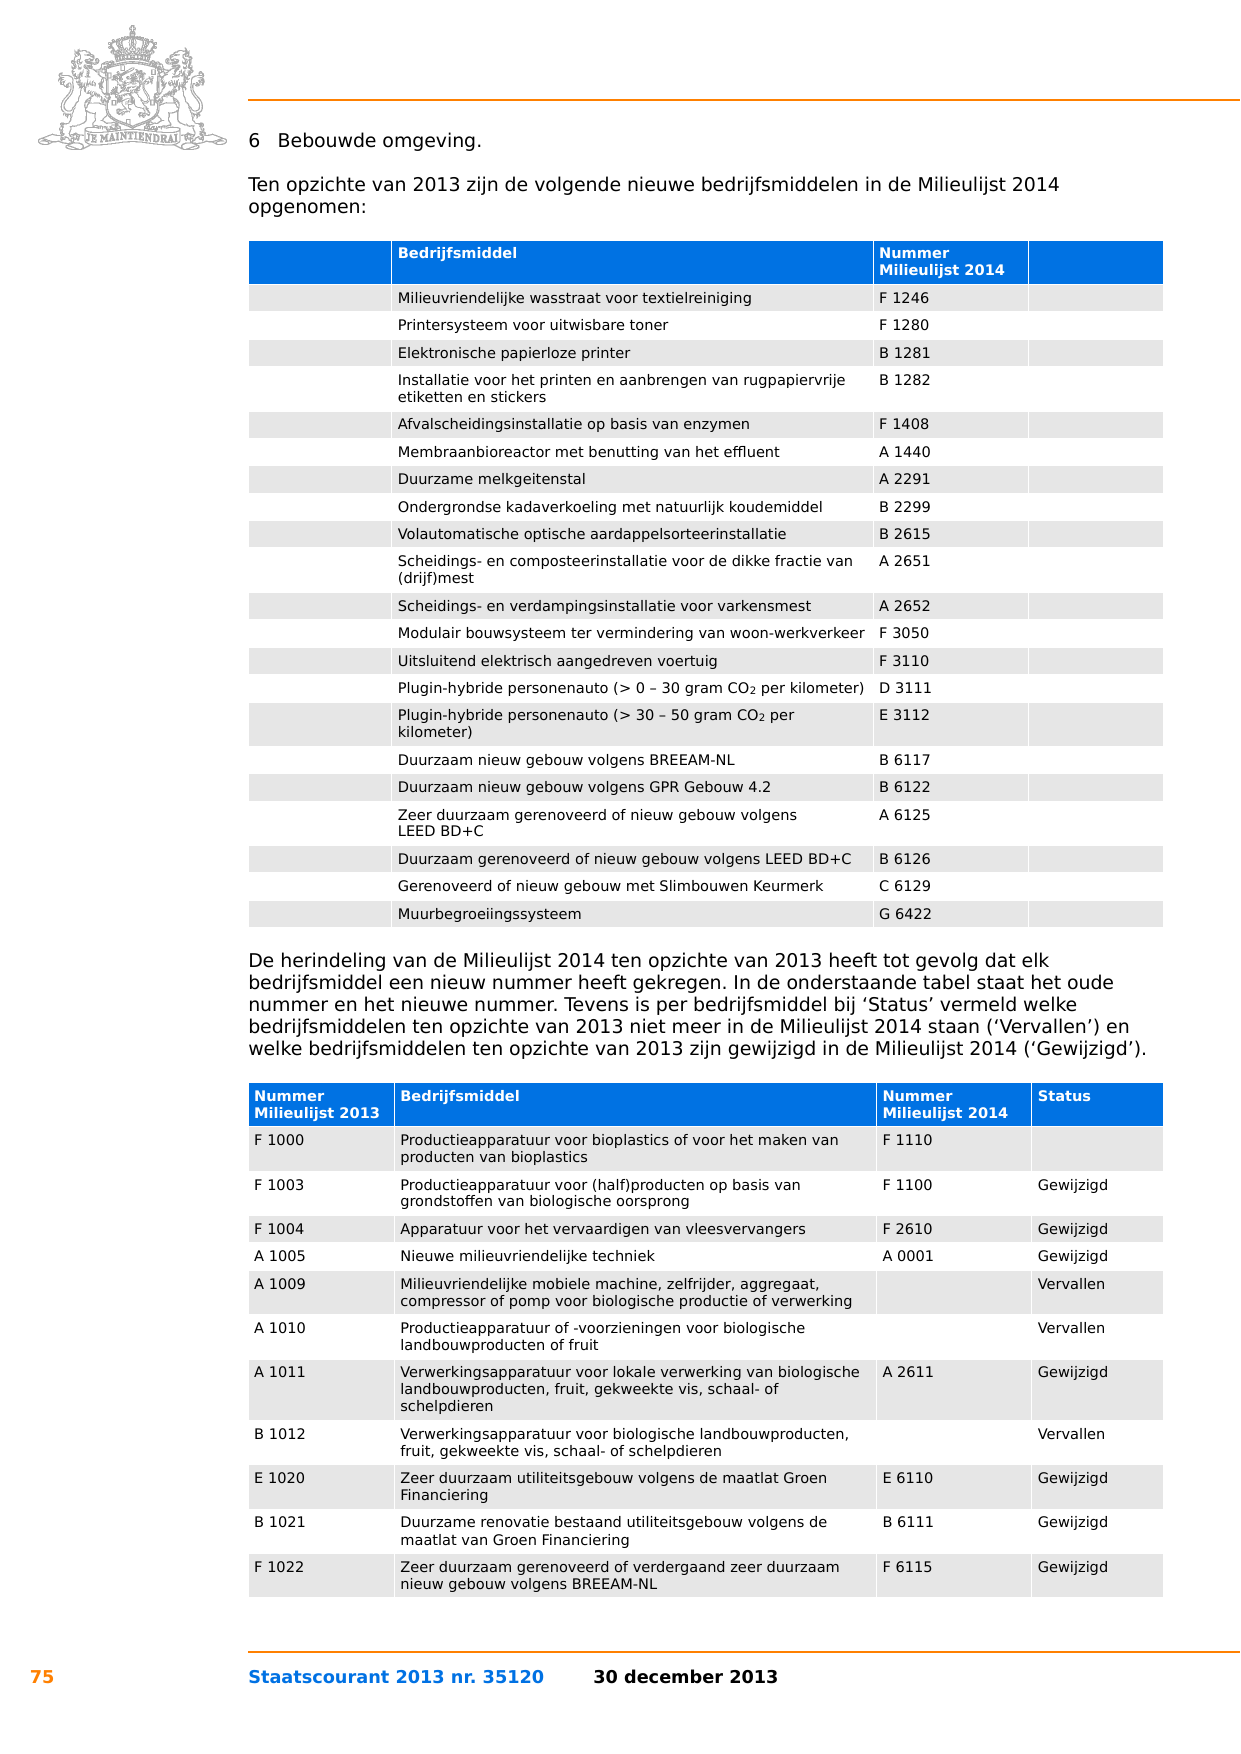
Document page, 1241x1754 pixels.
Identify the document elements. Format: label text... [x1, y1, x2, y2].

table_cell Gewijzigd [1032, 1465, 1163, 1509]
table_cell Muurbegroeiingssysteem [392, 901, 873, 927]
table_cell [1032, 1127, 1163, 1171]
table_cell A 1005 [249, 1244, 394, 1270]
table_header Nummer Milieulijst 2014 [874, 241, 1028, 284]
table_cell [249, 412, 391, 438]
table_cell A 6125 [874, 802, 1028, 845]
table_cell [877, 1421, 1031, 1464]
table_cell Zeer duurzaam gerenoveerd of verdergaand zeer duurzaam nieuw gebouw volgens BREEAM-NL [395, 1554, 876, 1597]
table_cell [1029, 313, 1163, 339]
table_cell [249, 313, 391, 339]
table_cell [1029, 874, 1163, 900]
table_cell Elektronische papierloze printer [392, 340, 873, 366]
table_cell A 2611 [877, 1360, 1031, 1420]
table_cell F 1110 [877, 1127, 1031, 1171]
table_cell F 1004 [249, 1216, 394, 1242]
table_cell Gewijzigd [1032, 1554, 1163, 1597]
table_cell B 2299 [874, 494, 1028, 520]
table_cell A 0001 [877, 1244, 1031, 1270]
table_header Nummer Milieulijst 2014 [877, 1083, 1031, 1126]
table_cell Duurzaam nieuw gebouw volgens BREEAM-NL [392, 747, 873, 773]
table_cell [249, 747, 391, 773]
table_cell [1029, 593, 1163, 619]
table_cell Gewijzigd [1032, 1172, 1163, 1215]
table_cell [249, 620, 391, 647]
table_cell F 1280 [874, 313, 1028, 339]
table_cell A 1011 [249, 1360, 394, 1420]
table_cell Productieapparatuur voor bioplastics of voor het maken van producten van bioplastics [395, 1127, 876, 1171]
table_cell [249, 675, 391, 701]
table_cell Duurzaam gerenoveerd of nieuw gebouw volgens LEED BD+C [392, 846, 873, 872]
table_cell Duurzame melkgeitenstal [392, 466, 873, 493]
table_cell Gewijzigd [1032, 1216, 1163, 1242]
table_cell Membraanbioreactor met benutting van het effluent [392, 439, 873, 465]
table_cell [249, 593, 391, 619]
table_cell F 1246 [874, 285, 1028, 311]
table_cell [249, 285, 391, 311]
table_cell [1029, 439, 1163, 465]
table_cell [1029, 340, 1163, 366]
table_cell F 2610 [877, 1216, 1031, 1242]
table_cell F 1003 [249, 1172, 394, 1215]
table_cell F 1000 [249, 1127, 394, 1171]
table_cell [1029, 774, 1163, 801]
table_header [1029, 241, 1163, 284]
table_cell [1029, 802, 1163, 845]
table_cell [249, 494, 391, 520]
table_cell A 2652 [874, 593, 1028, 619]
table_cell Productieapparatuur voor (half)producten op basis van grondstoffen van biologische oorsprong [395, 1172, 876, 1215]
table_cell [249, 802, 391, 845]
table_cell Scheidings- en verdampingsinstallatie voor varkensmest [392, 593, 873, 619]
table_cell [249, 466, 391, 493]
table_cell [1029, 285, 1163, 311]
table_cell Volautomatische optische aardappelsorteerinstallatie [392, 521, 873, 547]
table_cell Gewijzigd [1032, 1244, 1163, 1270]
table_cell Milieuvriendelijke mobiele machine, zelfrijder, aggregaat, compressor of pomp voor biologische productie of verwerking [395, 1271, 876, 1314]
table_cell [1029, 747, 1163, 773]
table_cell [249, 846, 391, 872]
table_cell A 1440 [874, 439, 1028, 465]
table_cell F 3110 [874, 648, 1028, 674]
text De herindeling van de Milieulijst 2014 ten opzichte van 2013 heeft tot gevolg dat elk bedrijfsmiddel een nieuw nummer heeft gekregen. In de onderstaande tabel staat het oude nummer en het nieuwe nummer. Tevens is per bedrijfsmiddel bij ‘Status’ vermeld welke bedrijfsmiddelen ten opzichte van 2013 niet meer in de Milieulijst 2014 staan (‘Vervallen’) en welke bedrijfsmiddelen ten opzichte van 2013 zijn gewijzigd in de Milieulijst 2014 (‘Gewijzigd’). [248, 950, 1163, 1060]
table_header Bedrijfsmiddel [392, 241, 873, 284]
table_cell B 6117 [874, 747, 1028, 773]
table_cell F 3050 [874, 620, 1028, 647]
table_cell Vervallen [1032, 1421, 1163, 1464]
table_cell E 6110 [877, 1465, 1031, 1509]
table_cell B 1021 [249, 1510, 394, 1553]
table_cell Duurzame renovatie bestaand utiliteitsgebouw volgens de maatlat van Groen Financiering [395, 1510, 876, 1553]
table_cell [877, 1315, 1031, 1358]
table_cell Zeer duurzaam gerenoveerd of nieuw gebouw volgens LEED BD+C [392, 802, 873, 845]
table_cell F 1022 [249, 1554, 394, 1597]
table_cell Productieapparatuur of -voorzieningen voor biologische landbouwproducten of fruit [395, 1315, 876, 1358]
table_cell Zeer duurzaam utiliteitsgebouw volgens de maatlat Groen Financiering [395, 1465, 876, 1509]
table_cell [1029, 901, 1163, 927]
table_cell [249, 521, 391, 547]
table_cell B 6111 [877, 1510, 1031, 1553]
table_cell Afvalscheidingsinstallatie op basis van enzymen [392, 412, 873, 438]
table_cell B 1012 [249, 1421, 394, 1464]
table_cell D 3111 [874, 675, 1028, 701]
table_cell Scheidings- en composteerinstallatie voor de dikke fractie van (drijf)mest [392, 549, 873, 592]
table_cell Printersysteem voor uitwisbare toner [392, 313, 873, 339]
table_cell Plugin-hybride personenauto (> 30 – 50 gram CO2 per kilometer) [392, 703, 873, 746]
table_cell [249, 367, 391, 411]
table_cell [249, 439, 391, 465]
table_cell F 1100 [877, 1172, 1031, 1215]
table_cell [1029, 675, 1163, 701]
table_cell Vervallen [1032, 1271, 1163, 1314]
table_cell B 1282 [874, 367, 1028, 411]
text 6 Bebouwde omgeving. [248, 130, 1163, 152]
table_cell F 6115 [877, 1554, 1031, 1597]
table_cell [1029, 703, 1163, 746]
table_header [249, 241, 391, 284]
table_cell C 6129 [874, 874, 1028, 900]
table_cell [1029, 620, 1163, 647]
table_cell Vervallen [1032, 1315, 1163, 1358]
table_cell [249, 648, 391, 674]
table_cell [1029, 549, 1163, 592]
table_cell Ondergrondse kadaverkoeling met natuurlijk koudemiddel [392, 494, 873, 520]
table_cell [249, 340, 391, 366]
table_cell Installatie voor het printen en aanbrengen van rugpapiervrije etiketten en stickers [392, 367, 873, 411]
table_cell Modulair bouwsysteem ter vermindering van woon-werkverkeer [392, 620, 873, 647]
table_cell [249, 901, 391, 927]
table_cell A 2651 [874, 549, 1028, 592]
table_cell A 2291 [874, 466, 1028, 493]
table_cell Apparatuur voor het vervaardigen van vleesvervangers [395, 1216, 876, 1242]
table_cell [1029, 466, 1163, 493]
table_cell Duurzaam nieuw gebouw volgens GPR Gebouw 4.2 [392, 774, 873, 801]
table_cell [249, 549, 391, 592]
table_cell [877, 1271, 1031, 1314]
table_cell A 1010 [249, 1315, 394, 1358]
table_header Status [1032, 1083, 1163, 1126]
table_cell B 1281 [874, 340, 1028, 366]
table_cell Verwerkingsapparatuur voor biologische landbouwproducten, fruit, gekweekte vis, schaal- of schelpdieren [395, 1421, 876, 1464]
table_cell F 1408 [874, 412, 1028, 438]
picture [38, 25, 227, 150]
table_cell B 6122 [874, 774, 1028, 801]
table_cell B 2615 [874, 521, 1028, 547]
table_cell Gerenoveerd of nieuw gebouw met Slimbouwen Keurmerk [392, 874, 873, 900]
table_cell A 1009 [249, 1271, 394, 1314]
table_cell [1029, 494, 1163, 520]
table_cell [1029, 648, 1163, 674]
table_cell Gewijzigd [1032, 1510, 1163, 1553]
table_cell Verwerkingsapparatuur voor lokale verwerking van biologische landbouwproducten, fruit, gekweekte vis, schaal- of schelpdieren [395, 1360, 876, 1420]
table_cell [1029, 412, 1163, 438]
table_header Bedrijfsmiddel [395, 1083, 876, 1126]
table_cell Uitsluitend elektrisch aangedreven voertuig [392, 648, 873, 674]
table_cell Plugin-hybride personenauto (> 0 – 30 gram CO2 per kilometer) [392, 675, 873, 701]
text Ten opzichte van 2013 zijn de volgende nieuwe bedrijfsmiddelen in de Milieulijst 2014 opgenomen: [248, 174, 1163, 218]
table_cell [1029, 367, 1163, 411]
table_header Nummer Milieulijst 2013 [249, 1083, 394, 1126]
table_cell G 6422 [874, 901, 1028, 927]
table_cell Milieuvriendelijke wasstraat voor textielreiniging [392, 285, 873, 311]
table_cell [249, 874, 391, 900]
table_cell E 3112 [874, 703, 1028, 746]
table_cell Gewijzigd [1032, 1360, 1163, 1420]
table_cell E 1020 [249, 1465, 394, 1509]
table_cell [249, 703, 391, 746]
table_cell B 6126 [874, 846, 1028, 872]
table_cell [249, 774, 391, 801]
table_cell Nieuwe milieuvriendelijke techniek [395, 1244, 876, 1270]
table_cell [1029, 521, 1163, 547]
table_cell [1029, 846, 1163, 872]
